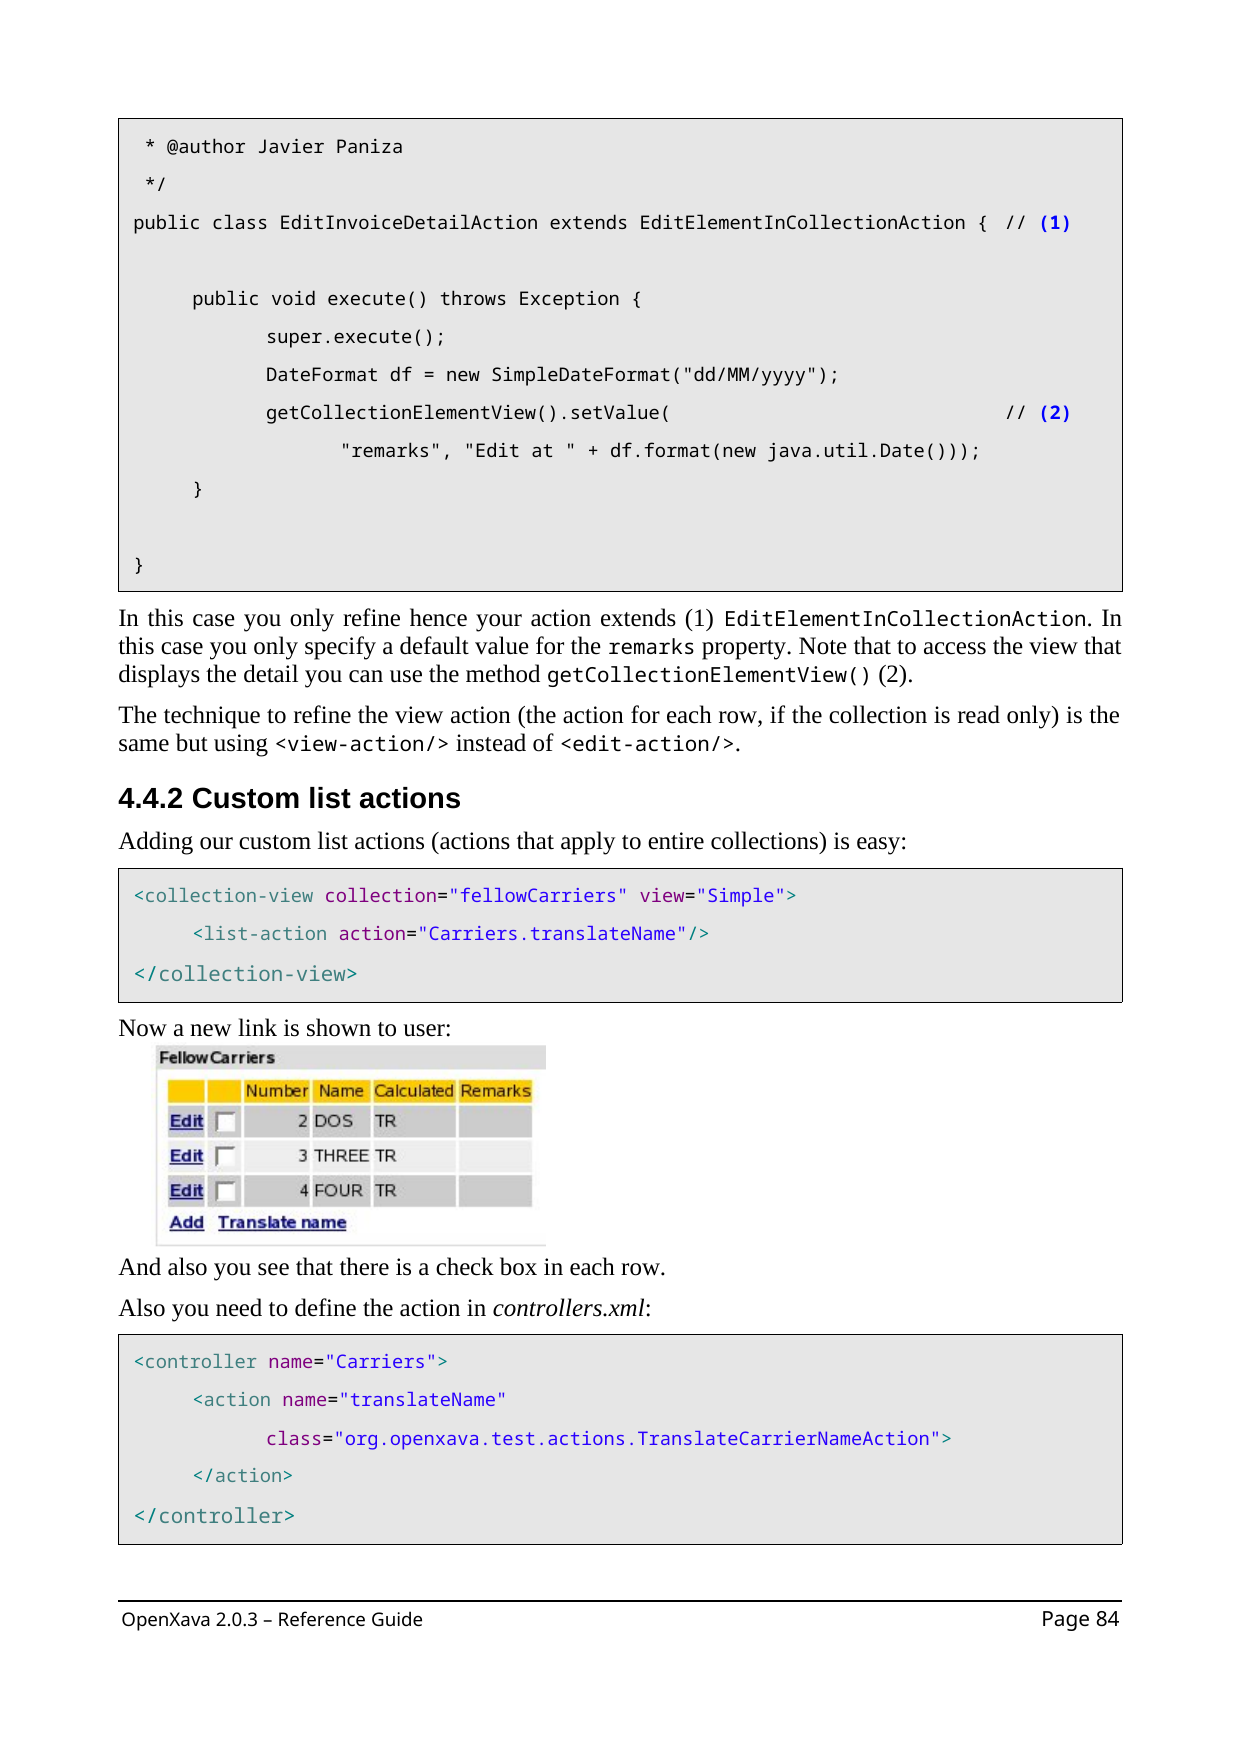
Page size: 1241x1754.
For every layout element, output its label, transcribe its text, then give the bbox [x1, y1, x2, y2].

text DateFormat df = new SimpleDateFormat("dd/MM/yyyy"); [119, 346, 1122, 384]
text public void execute() throws Exception { [119, 270, 1122, 308]
text } [119, 460, 1122, 498]
text * @author Javier Paniza [119, 119, 1122, 156]
text <action name="translateName" [119, 1372, 1122, 1410]
subtitle Custom list actions [118, 782, 1122, 815]
text Adding our custom list actions (actions that apply to entire collections) is easy: [118, 827, 1122, 855]
text class="org.openxava.test.actions.TranslateCarrierNameAction"> [119, 1410, 1122, 1448]
text */ [119, 156, 1122, 194]
text "remarks", "Edit at " + df.format(new java.util.Date())); [119, 422, 1122, 460]
text getCollectionElementView().setValue( // (2) [119, 384, 1122, 422]
text </action> [119, 1448, 1122, 1486]
text super.execute(); [119, 308, 1122, 346]
text public class EditInvoiceDetailAction extends EditElementInCollectionAction { // (1) [119, 194, 1122, 232]
text } [119, 536, 1122, 591]
text And also you see that there is a check box in each row. [118, 1254, 1122, 1281]
text <list-action action="Carriers.translateName"/> [119, 906, 1122, 944]
text Now a new link is shown to user: [118, 1014, 1122, 1042]
text <controller name="Carriers"> [119, 1335, 1122, 1372]
text </controller> [119, 1486, 1122, 1544]
text </collection-view> [119, 944, 1122, 1002]
text In this case you only refine hence your action extends (1) EditElementInCollectionAction. In this case you only specify a default value for the remarks property. Note that to access the view that displays the detail you can use the method getCollectionElementView() (2). [118, 604, 1122, 689]
text Also you need to define the action in controllers.xml: [118, 1294, 1122, 1321]
text The technique to refine the view action (the action for each row, if the collection is read only) is the same but using <view-action/> instead of <edit-action/>. [118, 701, 1122, 757]
picture [150, 1042, 546, 1254]
text <collection-view collection="fellowCarriers" view="Simple"> [119, 869, 1122, 906]
